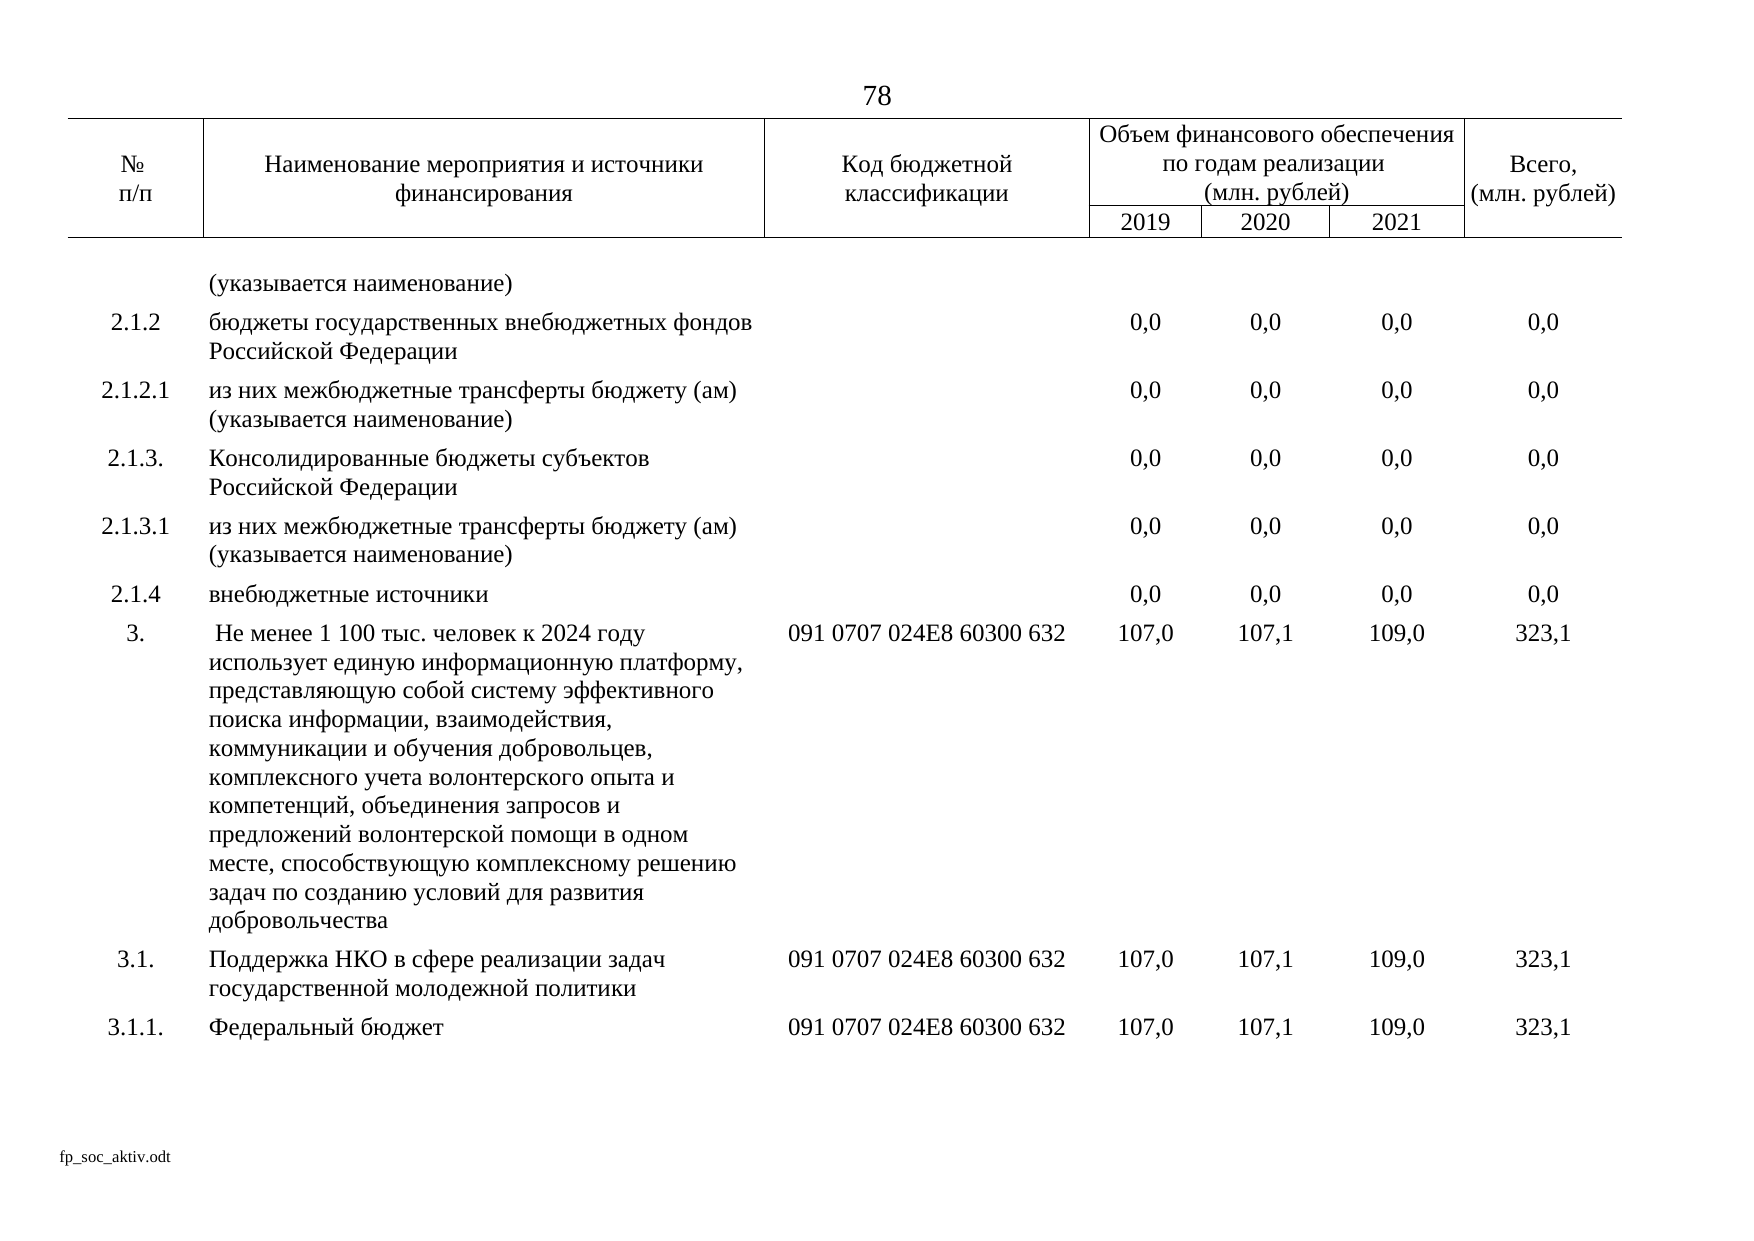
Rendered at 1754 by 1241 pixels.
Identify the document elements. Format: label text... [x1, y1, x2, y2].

table_cell 107,1 [1201, 618, 1329, 944]
table_cell 0,0 [1201, 375, 1329, 443]
table_cell [764, 307, 1089, 375]
table_cell 107,0 [1089, 1013, 1201, 1091]
table_cell 107,1 [1201, 945, 1329, 1012]
table_cell 0,0 [1464, 307, 1622, 375]
table_cell 2.1.3.1 [68, 511, 203, 579]
table_cell 0,0 [1089, 443, 1201, 511]
table_cell [1089, 238, 1201, 268]
table_header Наименование мероприятия и источники финансирования [204, 119, 764, 237]
table_cell 2021 [1330, 206, 1464, 237]
table_cell 0,0 [1201, 511, 1329, 579]
table_cell Консолидированные бюджеты субъектов Российской Федерации [203, 443, 764, 511]
table_cell 0,0 [1089, 375, 1201, 443]
table_cell [764, 268, 1089, 307]
table_cell [1464, 268, 1622, 307]
table_cell 0,0 [1201, 443, 1329, 511]
table_cell Федеральный бюджет [203, 1013, 764, 1091]
table_cell внебюджетные источники [203, 579, 764, 618]
table_cell 109,0 [1329, 618, 1464, 944]
table_cell 0,0 [1089, 307, 1201, 375]
table_cell 107,0 [1089, 945, 1201, 1012]
table_cell 3. [68, 618, 203, 944]
table_cell 323,1 [1464, 618, 1622, 944]
table_header № п/п [68, 119, 203, 237]
table_cell 3.1. [68, 945, 203, 1012]
table_cell Поддержка НКО в сфере реализации задач государственной молодежной политики [203, 945, 764, 1012]
table_cell 109,0 [1329, 945, 1464, 1012]
table_cell 109,0 [1329, 1013, 1464, 1091]
table_cell 0,0 [1329, 307, 1464, 375]
table_cell [1089, 268, 1201, 307]
table_cell 2019 [1090, 206, 1201, 237]
table_cell 091 0707 024Е8 60300 632 [764, 1013, 1089, 1091]
table_cell 3.1.1. [68, 1013, 203, 1091]
table_cell [764, 511, 1089, 579]
table_cell [68, 238, 203, 268]
table_cell 323,1 [1464, 945, 1622, 1012]
table_cell 107,0 [1089, 618, 1201, 944]
table_cell 0,0 [1201, 579, 1329, 618]
table_cell [764, 443, 1089, 511]
table_cell 0,0 [1329, 579, 1464, 618]
table_cell 0,0 [1329, 443, 1464, 511]
table_cell [68, 268, 203, 307]
table_cell 0,0 [1201, 307, 1329, 375]
table_cell 0,0 [1464, 511, 1622, 579]
table_cell бюджеты государственных внебюджетных фондов Российской Федерации [203, 307, 764, 375]
table_cell 2.1.3. [68, 443, 203, 511]
table_header Всего, (млн. рублей) [1465, 119, 1622, 237]
table_cell 091 0707 024Е8 60300 632 [764, 618, 1089, 944]
table_cell Не менее 1 100 тыс. человек к 2024 году использует единую информационную платформу, представляющую собой систему эффективного поиска информации, взаимодействия, коммуникации и обучения добровольцев, комплексного учета волонтерского опыта и компетенций, объединения запросов и предложений волонтерской помощи в одном месте, способствующую комплексному решению задач по созданию условий для развития добровольчества [203, 618, 764, 944]
table_header Объем финансового обеспечения по годам реализации (млн. рублей) [1090, 119, 1464, 205]
table_cell 2.1.4 [68, 579, 203, 618]
table_cell [1329, 238, 1464, 268]
table_cell 0,0 [1329, 511, 1464, 579]
table_cell 0,0 [1089, 579, 1201, 618]
table_cell 0,0 [1464, 443, 1622, 511]
table_cell 0,0 [1464, 579, 1622, 618]
table_cell [1464, 238, 1622, 268]
table_cell 091 0707 024Е8 60300 632 [764, 945, 1089, 1012]
table_cell из них межбюджетные трансферты бюджету (ам) (указывается наименование) [203, 511, 764, 579]
table_cell 323,1 [1464, 1013, 1622, 1091]
table_cell [203, 238, 764, 268]
table_cell 0,0 [1464, 375, 1622, 443]
table_cell [1201, 238, 1329, 268]
table_cell [1329, 268, 1464, 307]
table_cell [1201, 268, 1329, 307]
table_cell 2.1.2 [68, 307, 203, 375]
table_cell 2020 [1202, 206, 1329, 237]
table_cell [764, 375, 1089, 443]
table_cell из них межбюджетные трансферты бюджету (ам) (указывается наименование) [203, 375, 764, 443]
table_cell [764, 579, 1089, 618]
table_cell 0,0 [1089, 511, 1201, 579]
table_cell 107,1 [1201, 1013, 1329, 1091]
table_cell 2.1.2.1 [68, 375, 203, 443]
table_header Код бюджетной классификации [765, 119, 1089, 237]
table_cell [764, 238, 1089, 268]
table_cell (указывается наименование) [203, 268, 764, 307]
table_cell 0,0 [1329, 375, 1464, 443]
